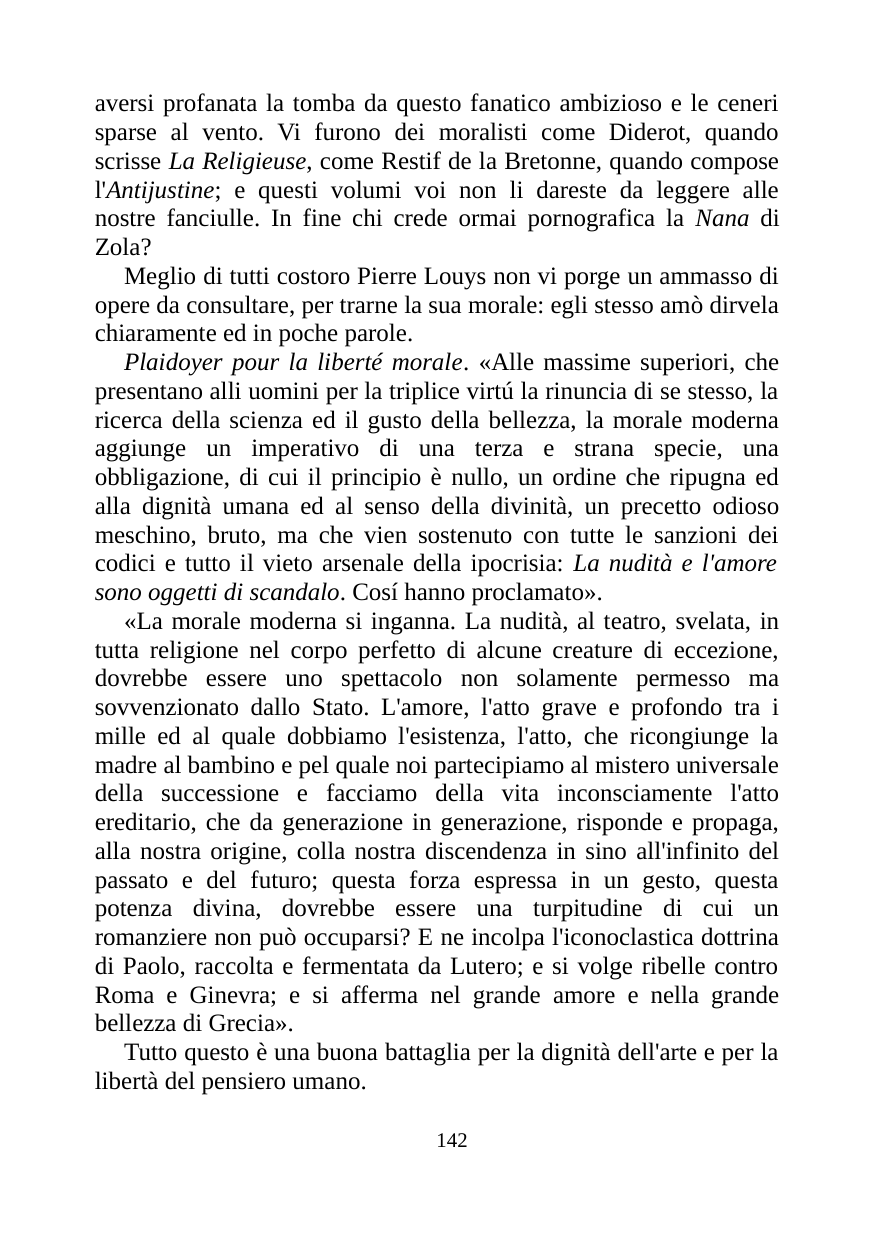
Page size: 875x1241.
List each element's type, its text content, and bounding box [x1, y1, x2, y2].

text aversi profanata la tomba da questo fanatico ambizioso e le ceneri sparse al vento. Vi furono dei moralisti come Diderot, quando scrisse La Religieuse, come Restif de la Bretonne, quando compose l'Antijustine; e questi volumi voi non li dareste da leggere alle nostre fanciulle. In fine chi crede ormai pornografica la Nana di Zola? [94, 88, 779, 261]
text «La morale moderna si inganna. La nudità, al teatro, svelata, in tutta religione nel corpo perfetto di alcune creature di eccezione, dovrebbe essere uno spettacolo non solamente permesso ma sovvenzionato dallo Stato. L'amore, l'atto grave e profondo tra i mille ed al quale dobbiamo l'esistenza, l'atto, che ricongiunge la madre al bambino e pel quale noi partecipiamo al mistero universale della successione e facciamo della vita inconsciamente l'atto ereditario, che da generazione in generazione, risponde e propaga, alla nostra origine, colla nostra discendenza in sino all'infinito del passato e del futuro; questa forza espressa in un gesto, questa potenza divina, dovrebbe essere una turpitudine di cui un romanziere non può occuparsi? E ne incolpa l'iconoclastica dottrina di Paolo, raccolta e fermentata da Lutero; e si volge ribelle contro Roma e Ginevra; e si afferma nel grande amore e nella grande bellezza di Grecia». [94, 606, 779, 1037]
text Meglio di tutti costoro Pierre Louys non vi porge un ammasso di opere da consultare, per trarne la sua morale: egli stesso amò dirvela chiaramente ed in poche parole. [94, 261, 779, 347]
text Plaidoyer pour la liberté morale. «Alle massime superiori, che presentano alli uomini per la triplice virtú la rinuncia di se stesso, la ricerca della scienza ed il gusto della bellezza, la morale moderna aggiunge un imperativo di una terza e strana specie, una obbligazione, di cui il principio è nullo, un ordine che ripugna ed alla dignità umana ed al senso della divinità, un precetto odioso meschino, bruto, ma che vien sostenuto con tutte le sanzioni dei codici e tutto il vieto arsenale della ipocrisia: La nudità e l'amore sono oggetti di scandalo. Cosí hanno proclamato». [94, 347, 779, 606]
text Tutto questo è una buona battaglia per la dignità dell'arte e per la libertà del pensiero umano. [94, 1037, 779, 1095]
